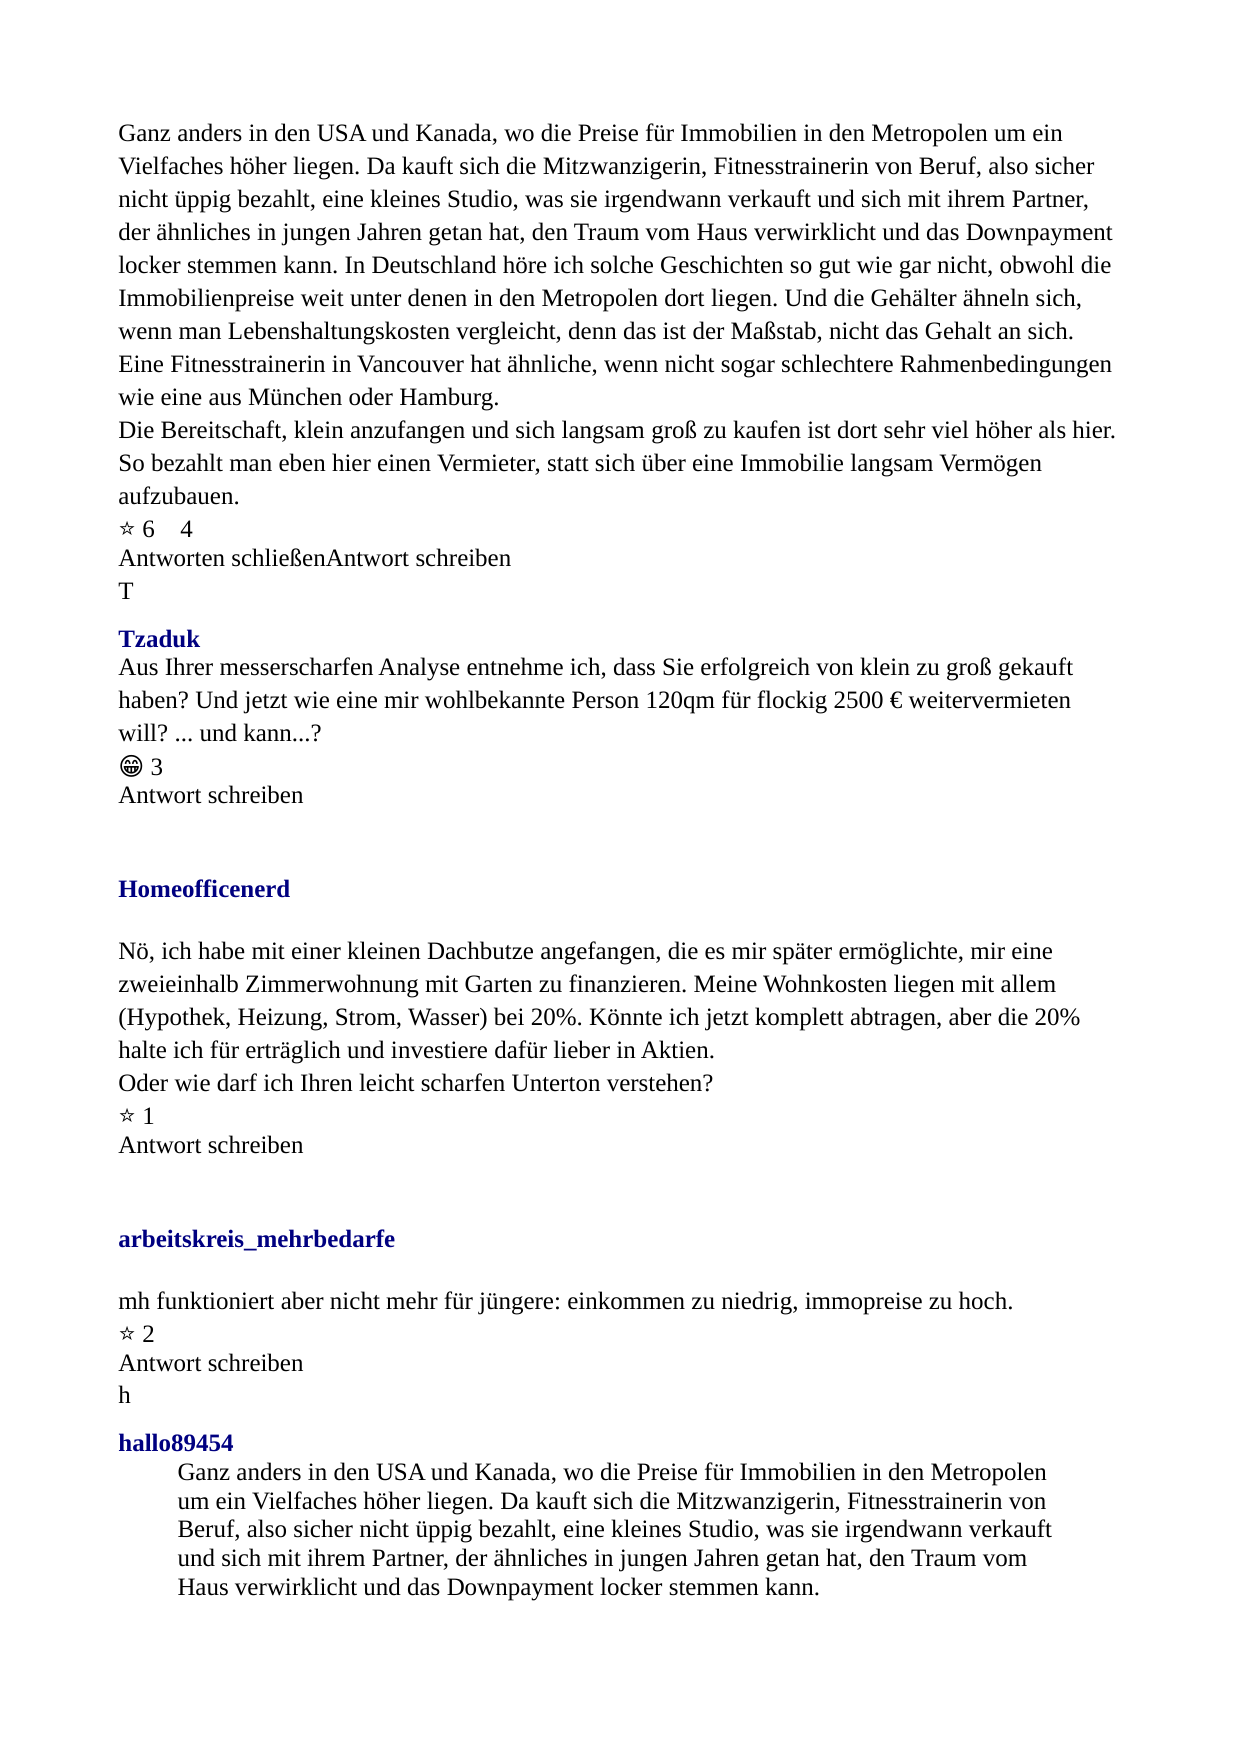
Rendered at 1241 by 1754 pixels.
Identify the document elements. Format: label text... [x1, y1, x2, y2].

text Nö, ich habe mit einer kleinen Dachbutze angefangen, die es mir später ermöglichte, mir eine zweieinhalb Zimmerwohnung mit Garten zu finanzieren. Meine Wohnkosten liegen mit allem (Hypothek, Heizung, Strom, Wasser) bei 20%. Könnte ich jetzt komplett abtragen, aber die 20% halte ich für erträglich und investiere dafür lieber in Aktien. [118, 936, 1122, 1064]
text Ganz anders in den USA und Kanada, wo die Preise für Immobilien in den Metropolen um ein Vielfaches höher liegen. Da kauft sich die Mitzwanzigerin, Fitnesstrainerin von Beruf, also sicher nicht üppig bezahlt, eine kleines Studio, was sie irgendwann verkauft und sich mit ihrem Partner, der ähnliches in jungen Jahren getan hat, den Traum vom Haus verwirklicht und das Downpayment locker stemmen kann. [177, 1457, 1063, 1601]
text 😁 3 [118, 752, 1122, 780]
text h [118, 1381, 1122, 1409]
text ⭐️ 6🤨 4 [118, 514, 1122, 543]
text Die Bereitschaft, klein anzufangen und sich langsam groß zu kaufen ist dort sehr viel höher als hier. So bezahlt man eben hier einen Vermieter, statt sich über eine Immobilie langsam Vermögen aufzubauen. [118, 415, 1122, 510]
text T [118, 576, 1122, 605]
text Antwort schreiben [118, 780, 1122, 809]
subtitle Homeofficenerd [118, 874, 1122, 903]
text Antwort schreiben [118, 1348, 1122, 1376]
text Ganz anders in den USA und Kanada, wo die Preise für Immobilien in den Metropolen um ein Vielfaches höher liegen. Da kauft sich die Mitzwanzigerin, Fitnesstrainerin von Beruf, also sicher nicht üppig bezahlt, eine kleines Studio, was sie irgendwann verkauft und sich mit ihrem Partner, der ähnliches in jungen Jahren getan hat, den Traum vom Haus verwirklicht und das Downpayment locker stemmen kann. In Deutschland höre ich solche Geschichten so gut wie gar nicht, obwohl die Immobilienpreise weit unter denen in den Metropolen dort liegen. Und die Gehälter ähneln sich, wenn man Lebenshaltungskosten vergleicht, denn das ist der Maßstab, nicht das Gehalt an sich. Eine Fitnesstrainerin in Vancouver hat ähnliche, wenn nicht sogar schlechtere Rahmenbedingungen wie eine aus München oder Hamburg. [118, 118, 1122, 411]
text Oder wie darf ich Ihren leicht scharfen Unterton verstehen? [118, 1068, 1122, 1097]
subtitle hallo89454 [118, 1428, 1122, 1457]
text Antwort schreiben [118, 1130, 1122, 1159]
subtitle Tzaduk [118, 624, 1122, 652]
text mh funktioniert aber nicht mehr für jüngere: einkommen zu niedrig, immopreise zu hoch. [118, 1286, 1122, 1314]
text Aus Ihrer messerscharfen Analyse entnehme ich, dass Sie erfolgreich von klein zu groß gekauft haben? Und jetzt wie eine mir wohlbekannte Person 120qm für flockig 2500 € weitervermieten will? ... und kann...? [118, 652, 1122, 747]
subtitle arbeitskreis_mehrbedarfe [118, 1224, 1122, 1253]
text Antworten schließenAntwort schreiben [118, 543, 1122, 572]
text ⭐️ 2 [118, 1319, 1122, 1348]
text ⭐️ 1 [118, 1101, 1122, 1130]
